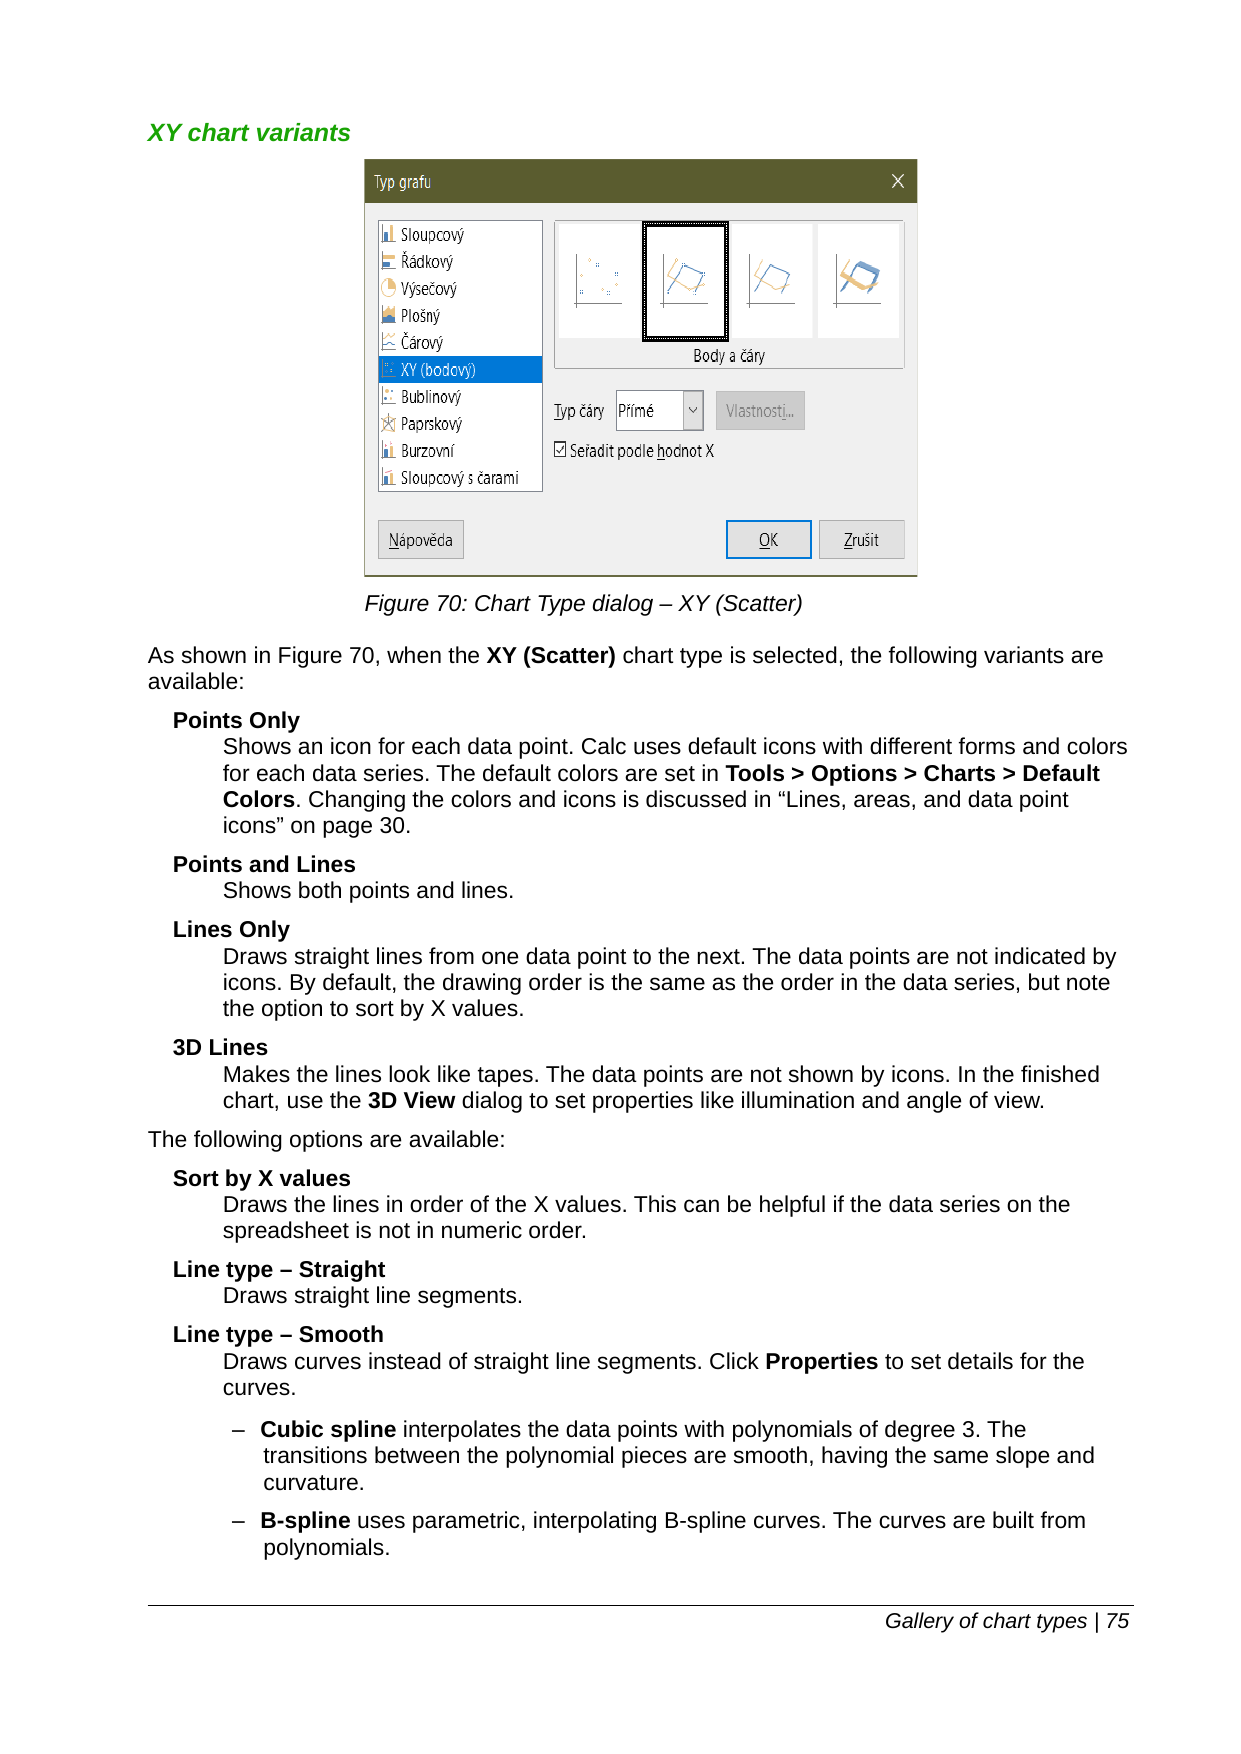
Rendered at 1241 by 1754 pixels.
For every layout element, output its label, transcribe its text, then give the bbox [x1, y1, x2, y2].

text Draws curves instead of straight line segments. Click Properties to set details for the curves. [223, 1348, 1134, 1400]
text Shows both points and lines. [223, 877, 1134, 904]
text Sort by X values [173, 1164, 1134, 1191]
text As shown in Figure 70, when the XY (Scatter) chart type is selected, the following variants are available: [148, 642, 1134, 694]
text Draws straight lines from one data point to the next. The data points are not indicated by icons. By default, the drawing order is the same as the order in the data series, but note the option to sort by X values. [223, 943, 1134, 1022]
list Cubic spline interpolates the data points with polynomials of degree 3. The transitions between the polynomial pieces are smooth, having the same slope and curvature. [229, 1413, 1134, 1495]
text Line type – Smooth [173, 1321, 1134, 1348]
picture [364, 159, 918, 577]
text Lines Only [173, 916, 1134, 943]
text Points Only [173, 707, 1134, 733]
text Makes the lines look like tapes. The data points are not shown by icons. In the finished chart, use the 3D View dialog to set properties like illumination and angle of view. [223, 1061, 1134, 1113]
subtitle XY chart variants [148, 118, 1134, 147]
text The following options are available: [148, 1126, 1134, 1152]
text Draws straight line segments. [223, 1282, 1134, 1309]
text Line type – Straight [173, 1256, 1134, 1282]
text 3D Lines [173, 1034, 1134, 1061]
text Points and Lines [173, 851, 1134, 877]
list B-spline uses parametric, interpolating B-spline curves. The curves are built from polynomials. [229, 1504, 1134, 1563]
text Shows an icon for each data point. Calc uses default icons with different forms and colors for each data series. The default colors are set in Tools > Options > Charts > Default Colors. Changing the colors and icons is discussed in “Lines, areas, and data point icons” on page 30. [223, 733, 1134, 838]
text Figure 70: Chart Type dialog – XY (Scatter) [364, 589, 917, 616]
text Draws the lines in order of the X values. This can be helpful if the data series on the spreadsheet is not in numeric order. [223, 1191, 1134, 1244]
